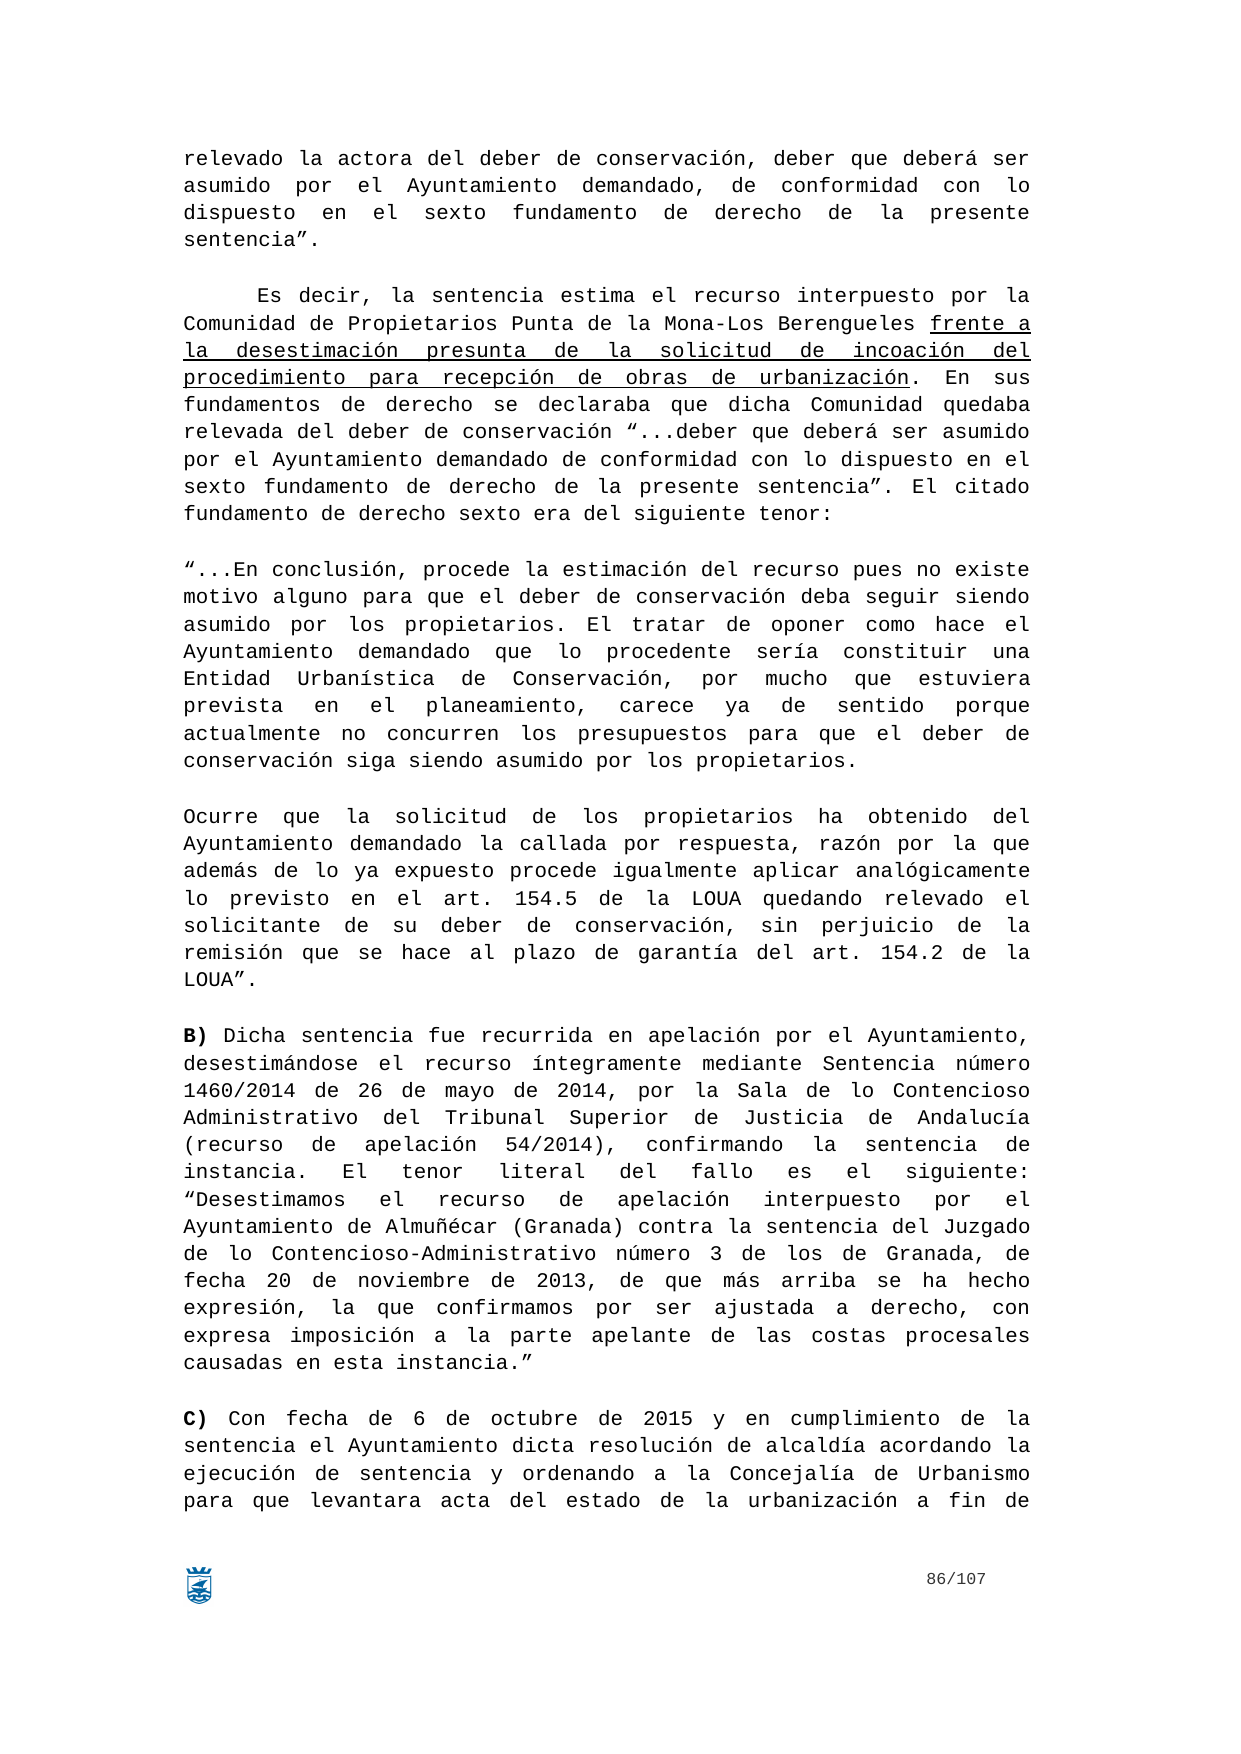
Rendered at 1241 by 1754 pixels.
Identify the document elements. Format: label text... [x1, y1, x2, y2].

text procedimiento para recepción de obras de urbanización. En sus fundamentos de derecho se declaraba que dicha Comunidad quedaba relevada del deber de conservación “...deber que deberá ser asumido por el Ayuntamiento demandado de conformidad con lo dispuesto en el sexto fundamento de derecho de la presente sentencia”. El citado fundamento de derecho sexto era del siguiente tenor: [183, 361, 1031, 527]
text Ocurre que la solicitud de los propietarios ha obtenido del Ayuntamiento demandado la callada por respuesta, razón por la que además de lo ya expuesto procede igualmente aplicar analógicamente lo previsto en el art. 154.5 de la LOUA quedando relevado el solicitante de su deber de conservación, sin perjuicio de la remisión que se hace al plazo de garantía del art. 154.2 de la LOUA”. [183, 806, 1031, 993]
text relevado la actora del deber de conservación, deber que deberá ser asumido por el Ayuntamiento demandado, de conformidad con lo dispuesto en el sexto fundamento de derecho de la presente sentencia”. [183, 148, 1031, 253]
text B) Dicha sentencia fue recurrida en apelación por el Ayuntamiento, desestimándose el recurso íntegramente mediante Sentencia número 1460/2014 de 26 de mayo de 2014, por la Sala de lo Contencioso Administrativo del Tribunal Superior de Justicia de Andalucía (recurso de apelación 54/2014), confirmando la sentencia de instancia. El tenor literal del fallo es el siguiente: “Desestimamos el recurso de apelación interpuesto por el Ayuntamiento de Almuñécar (Granada) contra la sentencia del Juzgado de lo Contencioso-Administrativo número 3 de los de Granada, de fecha 20 de noviembre de 2013, de que más arriba se ha hecho expresión, la que confirmamos por ser ajustada a derecho, con expresa imposición a la parte apelante de las costas procesales causadas en esta instancia.” [183, 1026, 1031, 1375]
text C) Con fecha de 6 de octubre de 2015 y en cumplimiento de la sentencia el Ayuntamiento dicta resolución de alcaldía acordando la ejecución de sentencia y ordenando a la Concejalía de Urbanismo para que levantara acta del estado de la urbanización a fin de [183, 1408, 1031, 1513]
picture [183, 1562, 214, 1607]
text Es decir, la sentencia estima el recurso interpuesto por la Comunidad de Propietarios Punta de la Mona-Los Berengueles frente a la desestimación presunta de la solicitud de incoación del [183, 286, 1031, 359]
text “...En conclusión, procede la estimación del recurso pues no existe motivo alguno para que el deber de conservación deba seguir siendo asumido por los propietarios. El tratar de oponer como hace el Ayuntamiento demandado que lo procedente sería constituir una Entidad Urbanística de Conservación, por mucho que estuviera prevista en el planeamiento, carece ya de sentido porque actualmente no concurren los presupuestos para que el deber de conservación siga siendo asumido por los propietarios. [183, 559, 1031, 773]
